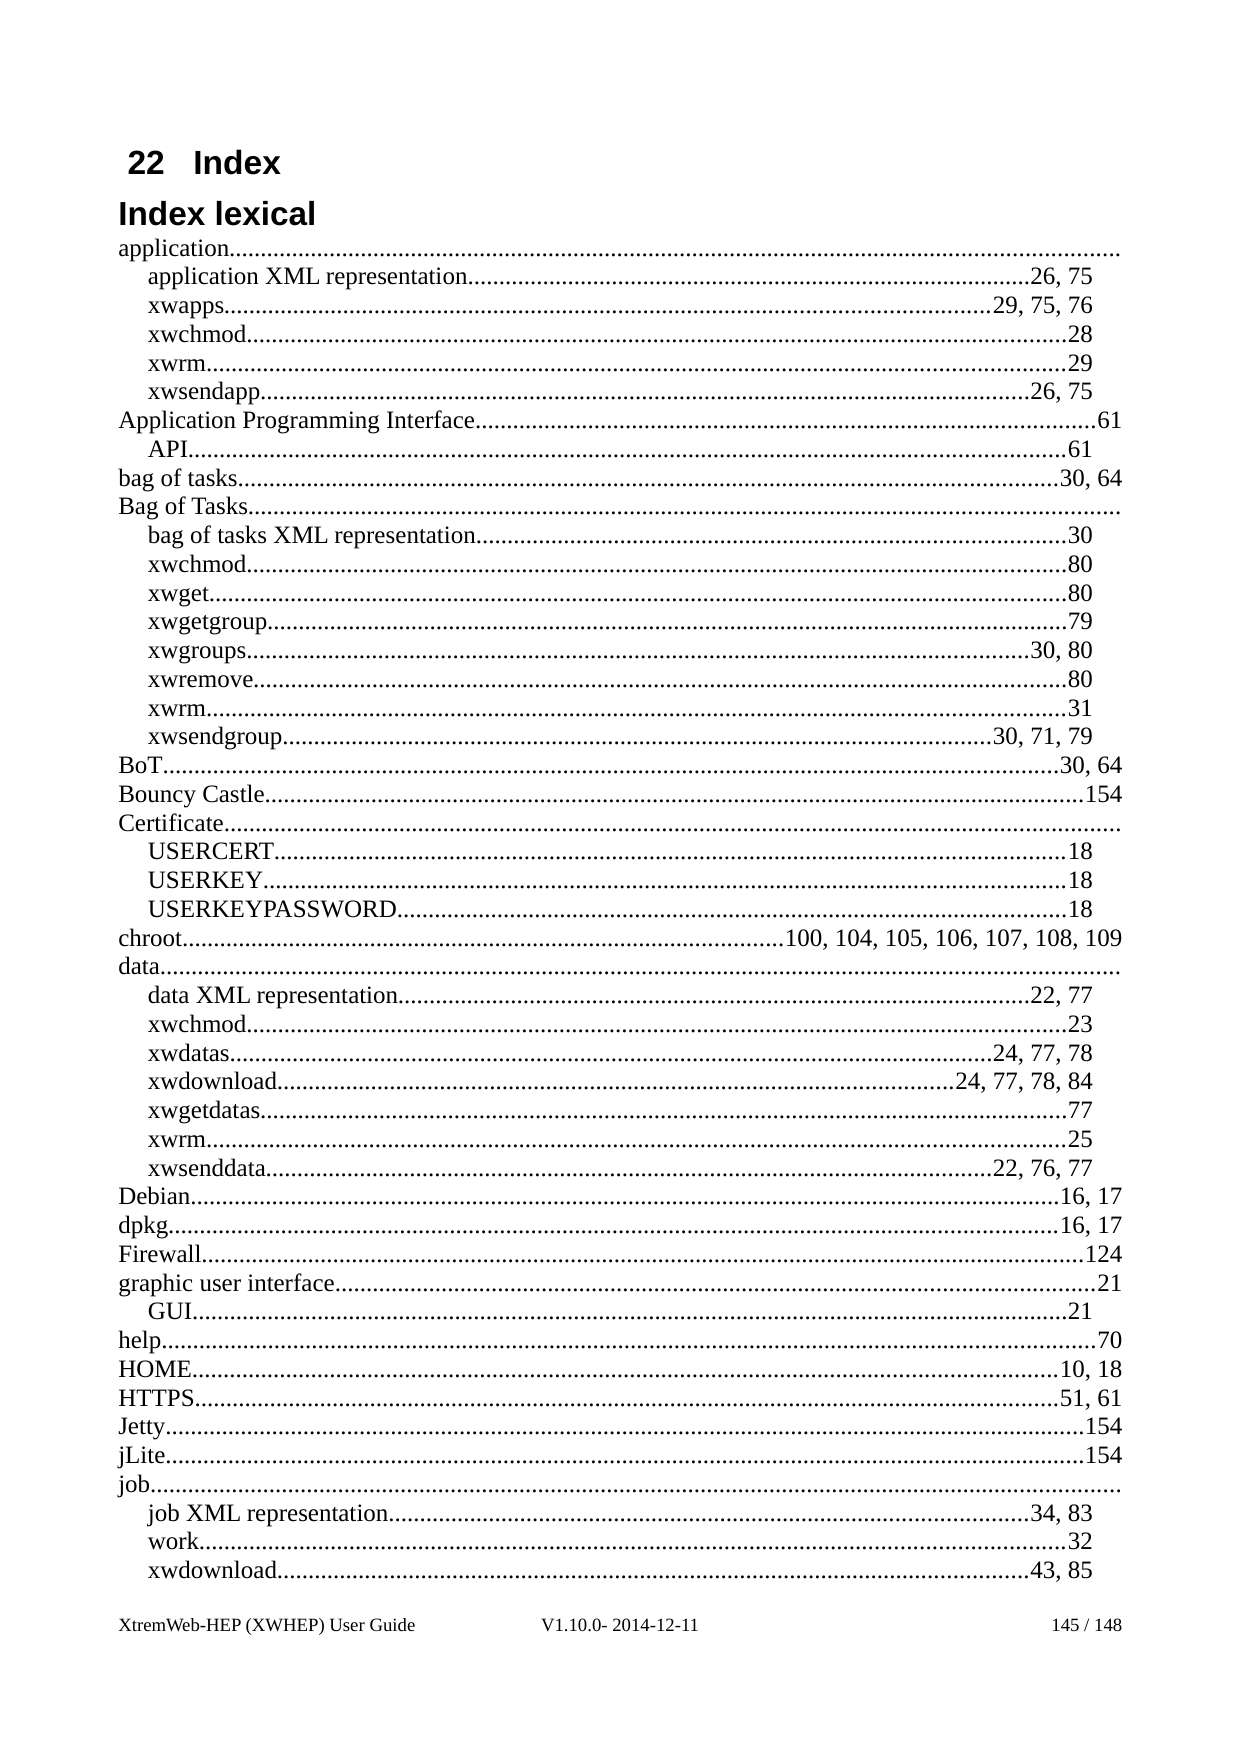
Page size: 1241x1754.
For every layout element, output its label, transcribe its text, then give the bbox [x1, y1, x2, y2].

text HTTPS 51, 61 [118, 1383, 1122, 1411]
text bag of tasks 30, 64 [118, 463, 1122, 491]
text HOME 10, 18 [118, 1354, 1122, 1383]
text bag of tasks XML representation 30 [148, 520, 1122, 549]
text xwrm 25 [148, 1124, 1122, 1153]
text xwsenddata 22, 76, 77 [148, 1153, 1122, 1181]
text xwapps 29, 75, 76 [148, 290, 1122, 319]
text xwchmod 23 [148, 1009, 1122, 1038]
text xwdownload 24, 77, 78, 84 [148, 1066, 1122, 1095]
text xwsendapp 26, 75 [148, 376, 1122, 405]
text job XML representation 34, 83 [148, 1498, 1122, 1526]
text BoT 30, 64 [118, 750, 1122, 779]
text USERKEY 18 [148, 865, 1122, 894]
text Jetty 154 [118, 1411, 1122, 1440]
text xwsendgroup 30, 71, 79 [148, 721, 1122, 750]
subtitle Index [118, 143, 1122, 182]
text application XML representation 26, 75 [148, 261, 1122, 290]
text xwget 80 [148, 578, 1122, 606]
text xwgroups 30, 80 [148, 635, 1122, 664]
text Application Programming Interface 61 [118, 405, 1122, 434]
text help 70 [118, 1325, 1122, 1354]
text Certificate [118, 808, 1122, 836]
text Bouncy Castle 154 [118, 779, 1122, 808]
text Bag of Tasks [118, 491, 1122, 520]
text graphic user interface 21 [118, 1268, 1122, 1296]
text xwrm 29 [148, 348, 1122, 376]
text application [118, 233, 1122, 261]
text jLite 154 [118, 1440, 1122, 1469]
text API 61 [148, 434, 1122, 463]
text xwgetdatas 77 [148, 1095, 1122, 1124]
text USERCERT 18 [148, 836, 1122, 865]
text job [118, 1469, 1122, 1498]
text data [118, 951, 1122, 980]
text chroot 100, 104, 105, 106, 107, 108, 109 [118, 923, 1122, 951]
text xwrm 31 [148, 693, 1122, 721]
text Debian 16, 17 [118, 1181, 1122, 1210]
text GUI 21 [148, 1296, 1122, 1325]
text work 32 [148, 1526, 1122, 1555]
text dpkg 16, 17 [118, 1210, 1122, 1239]
text xwgetgroup 79 [148, 606, 1122, 635]
text xwdatas 24, 77, 78 [148, 1038, 1122, 1066]
text xwchmod 80 [148, 549, 1122, 578]
text xwchmod 28 [148, 319, 1122, 348]
subtitle Index lexical [118, 194, 1122, 233]
text xwdownload 43, 85 [148, 1555, 1122, 1584]
text Firewall 124 [118, 1239, 1122, 1268]
text USERKEYPASSWORD 18 [148, 894, 1122, 923]
text data XML representation 22, 77 [148, 980, 1122, 1009]
text xwremove 80 [148, 664, 1122, 693]
